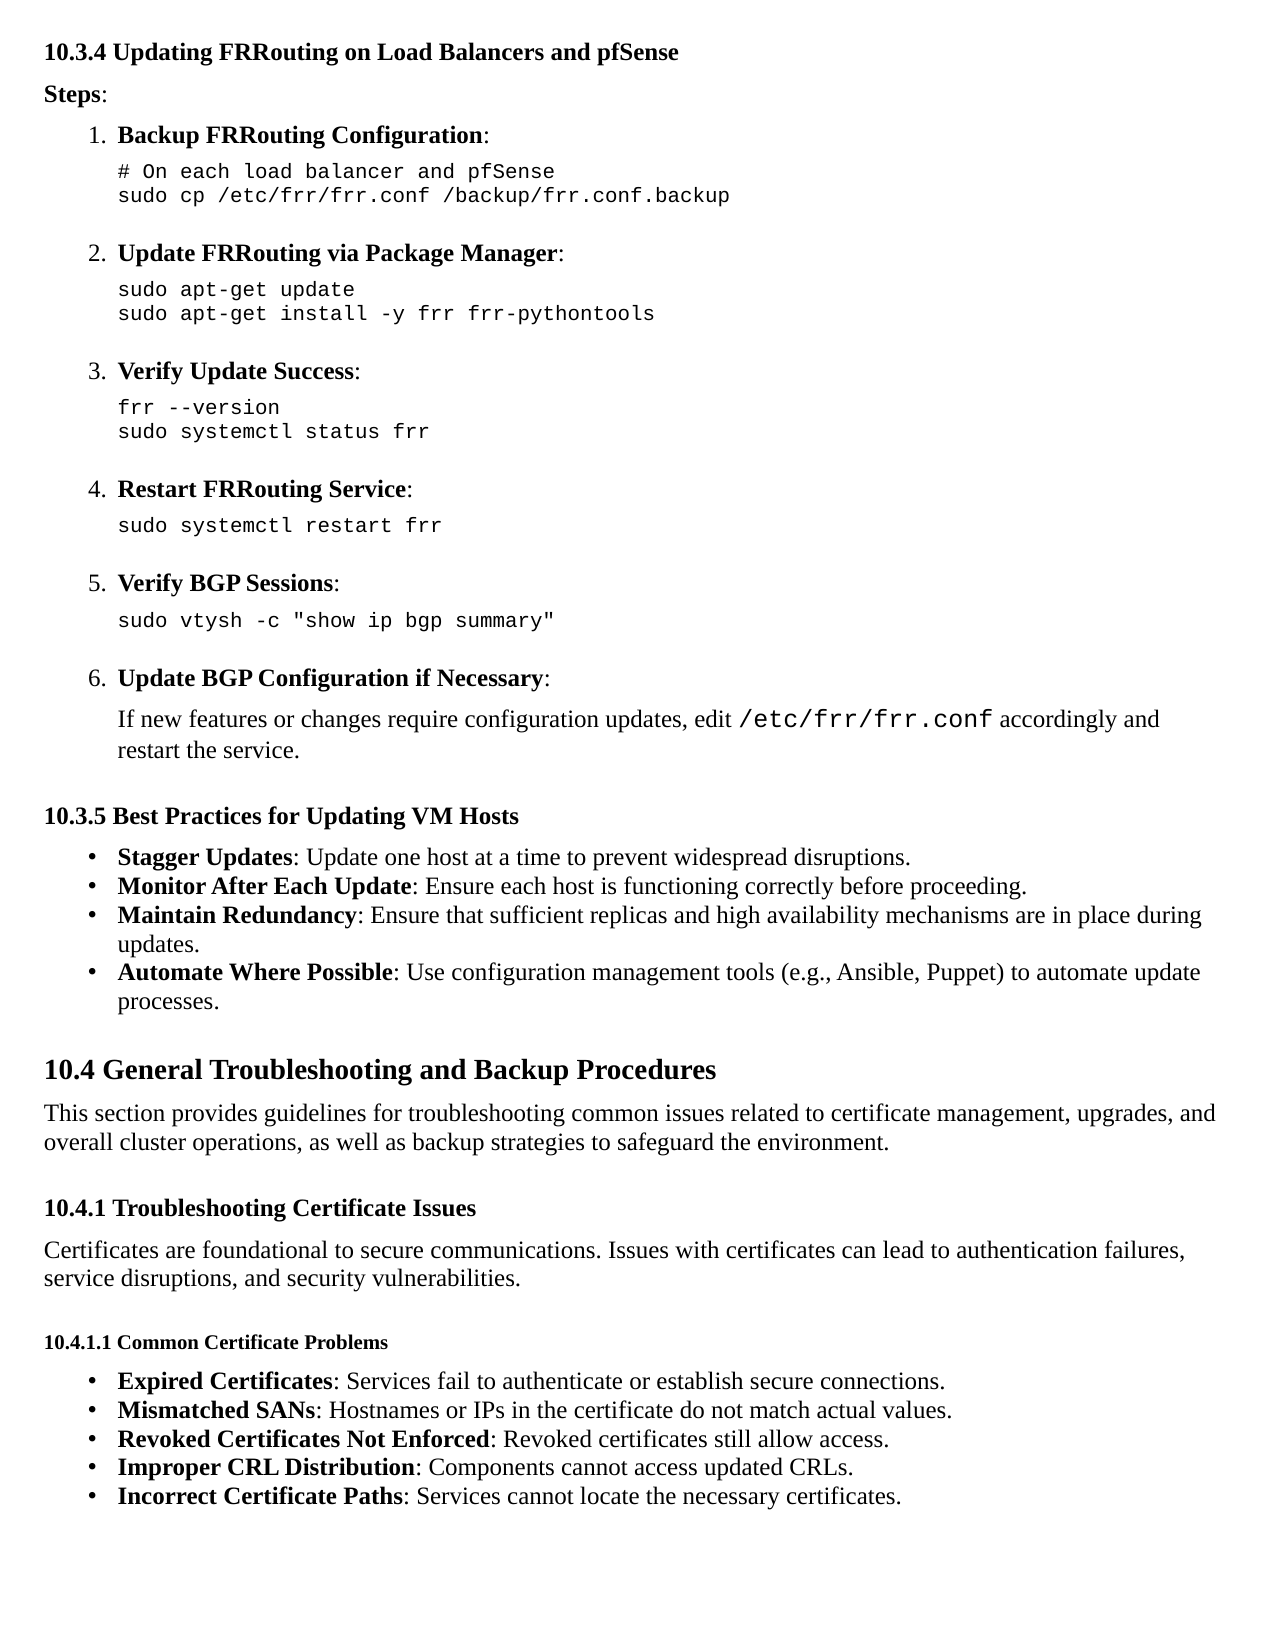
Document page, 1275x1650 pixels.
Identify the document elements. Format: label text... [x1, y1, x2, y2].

text Certificates are foundational to secure communications. Issues with certificates can lead to authentication failures, service disruptions, and security vulnerabilities. [44, 1235, 1217, 1292]
subtitle 10.4.1.1 Common Certificate Problems [44, 1330, 1217, 1354]
list Automate Where Possible: Use configuration management tools (e.g., Ansible, Puppet) to automate update processes. [88, 957, 1217, 1015]
list frr --version [88, 397, 1217, 421]
list Stagger Updates: Update one host at a time to prevent widespread disruptions. [88, 842, 1217, 871]
subtitle 10.3.5 Best Practices for Updating VM Hosts [44, 801, 1217, 830]
list Revoked Certificates Not Enforced: Revoked certificates still allow access. [88, 1424, 1217, 1452]
list Monitor After Each Update: Ensure each host is functioning correctly before proceeding. [88, 871, 1217, 900]
list Maintain Redundancy: Ensure that sufficient replicas and high availability mechanisms are in place during updates. [88, 900, 1217, 957]
list Update BGP Configuration if Necessary: [88, 663, 1217, 692]
list Mismatched SANs: Hostnames or IPs in the certificate do not match actual values. [88, 1395, 1217, 1424]
list Incorrect Certificate Paths: Services cannot locate the necessary certificates. [88, 1481, 1217, 1510]
list If new features or changes require configuration updates, edit /etc/frr/frr.conf accordingly and restart the service. [88, 704, 1217, 764]
list Expired Certificates: Services fail to authenticate or establish secure connections. [88, 1366, 1217, 1395]
list sudo apt-get install -y frr frr-pythontools [88, 303, 1217, 327]
list # On each load balancer and pfSense [88, 161, 1217, 185]
list Verify Update Success: [88, 356, 1217, 385]
subtitle 10.3.4 Updating FRRouting on Load Balancers and pfSense [44, 37, 1217, 66]
list sudo systemctl status frr [88, 421, 1217, 444]
list Update FRRouting via Package Manager: [88, 238, 1217, 267]
text Steps: [44, 79, 1217, 107]
subtitle 10.4 General Troubleshooting and Backup Procedures [44, 1052, 1217, 1086]
list sudo systemctl restart frr [88, 515, 1217, 539]
list Restart FRRouting Service: [88, 474, 1217, 503]
subtitle 10.4.1 Troubleshooting Certificate Issues [44, 1193, 1217, 1222]
list Backup FRRouting Configuration: [88, 120, 1217, 149]
text This section provides guidelines for troubleshooting common issues related to certificate management, upgrades, and overall cluster operations, as well as backup strategies to safeguard the environment. [44, 1098, 1217, 1156]
list sudo vtysh -c "show ip bgp summary" [88, 610, 1217, 633]
list sudo apt-get update [88, 279, 1217, 303]
list Verify BGP Sessions: [88, 568, 1217, 597]
list Improper CRL Distribution: Components cannot access updated CRLs. [88, 1452, 1217, 1481]
list sudo cp /etc/frr/frr.conf /backup/frr.conf.backup [88, 185, 1217, 208]
